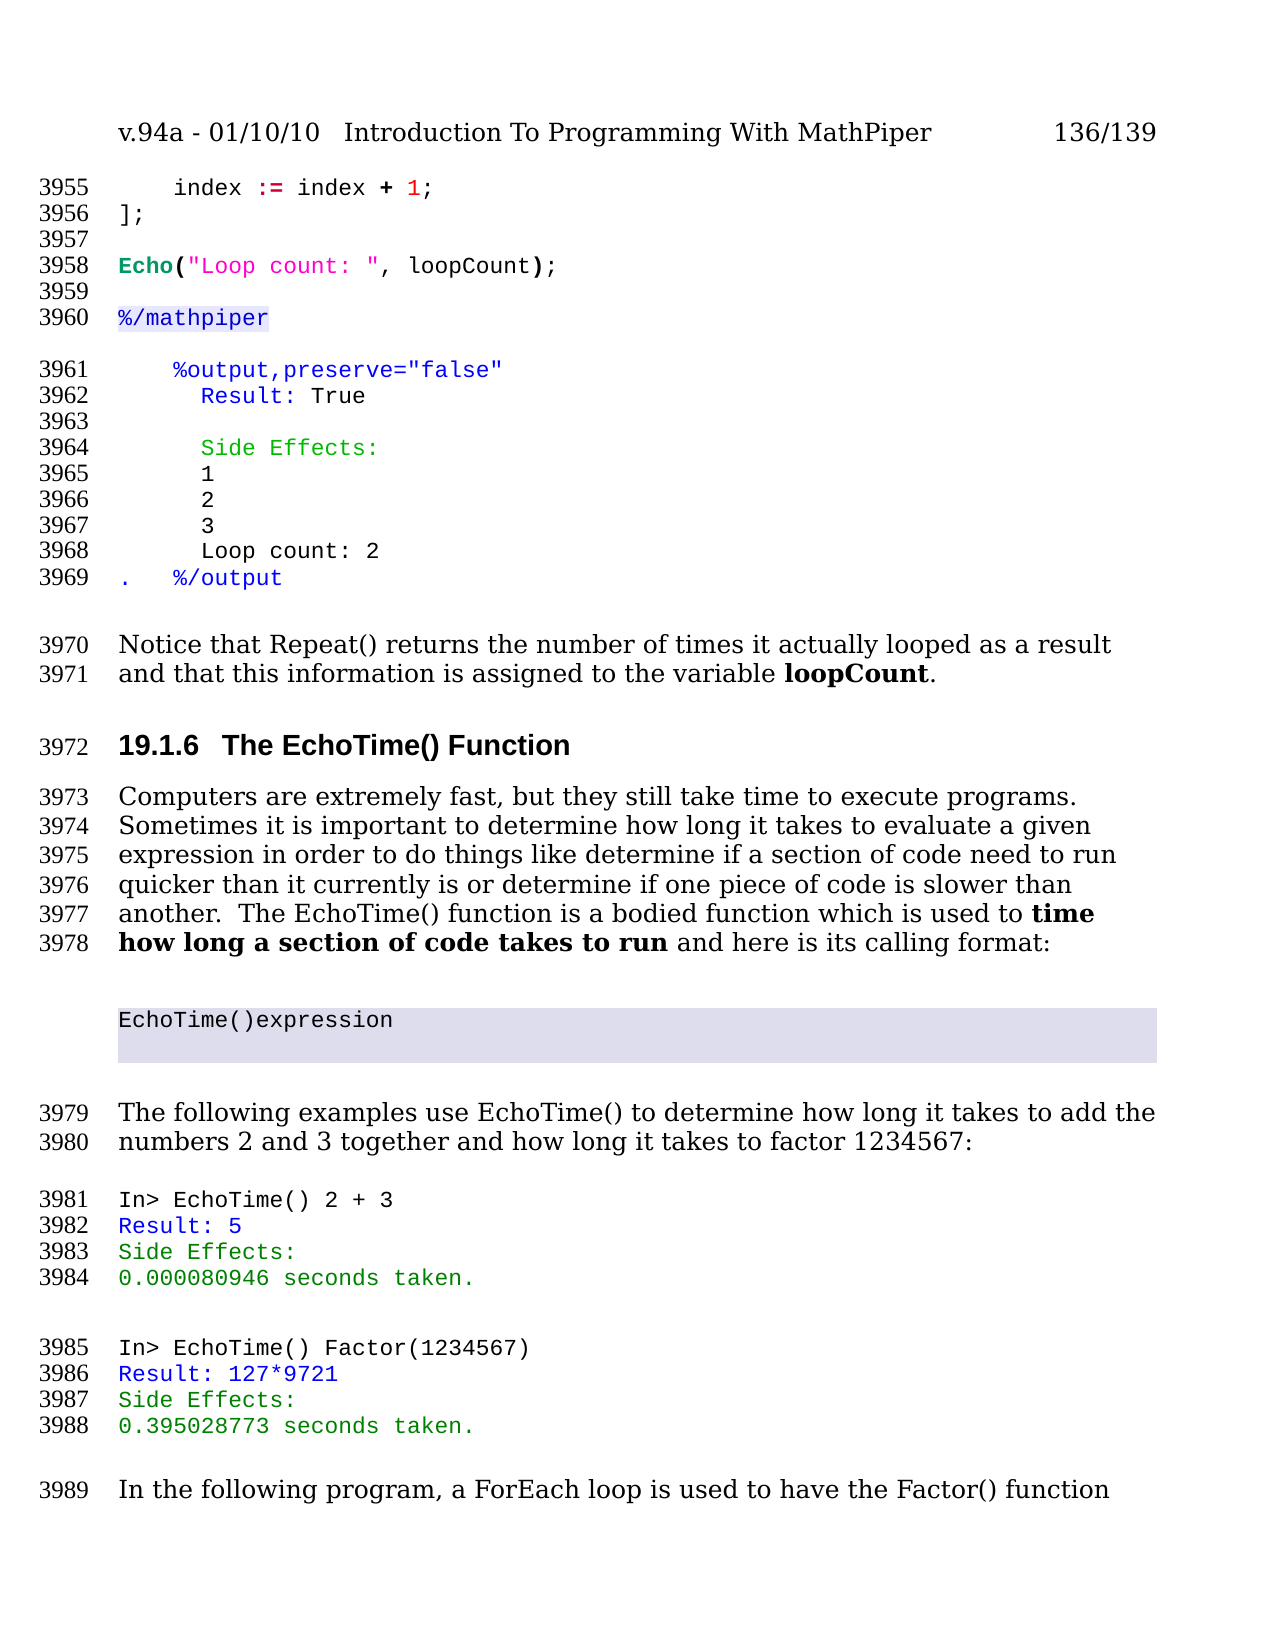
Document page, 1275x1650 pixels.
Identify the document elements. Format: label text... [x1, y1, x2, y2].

text 0.000080946 seconds taken. [118, 1266, 1157, 1292]
text In the following program, a ForEach loop is used to have the Factor() function [118, 1475, 1157, 1504]
text Side Effects: [118, 1240, 1157, 1266]
text In> EchoTime() 2 + 3 [118, 1188, 1157, 1214]
text %/mathpiper [118, 306, 1157, 332]
text 3 [118, 514, 1157, 540]
text Loop count: 2 [118, 540, 1157, 566]
text Side Effects: [118, 436, 1157, 462]
text 2 [118, 488, 1157, 514]
text %output,preserve="false" [118, 358, 1157, 384]
text Computers are extremely fast, but they still take time to execute programs. Sometimes it is important to determine how long it takes to evaluate a given expression in order to do things like determine if a section of code need to run quicker than it currently is or determine if one piece of code is slower than another. The EchoTime() function is a bodied function which is used to time how long a section of code takes to run and here is its calling format: [118, 782, 1157, 958]
text 0.395028773 seconds taken. [118, 1414, 1157, 1440]
text index := index + 1; [118, 177, 1157, 203]
text Notice that Repeat() returns the number of times it actually looped as a result and that this information is assigned to the variable loopCount. [118, 630, 1157, 689]
text The following examples use EchoTime() to determine how long it takes to add the numbers 2 and 3 together and how long it takes to factor 1234567: [118, 1098, 1157, 1157]
text Echo("Loop count: ", loopCount); [118, 254, 1157, 281]
table_header EchoTime()expression [118, 1008, 1157, 1063]
text 1 [118, 462, 1157, 488]
subtitle The EchoTime() Function [118, 728, 1157, 761]
text Result: True [118, 384, 1157, 410]
text . %/output [118, 566, 1157, 592]
text In> EchoTime() Factor(1234567) [118, 1336, 1157, 1362]
text Result: 127*9721 [118, 1362, 1157, 1388]
text Side Effects: [118, 1388, 1157, 1414]
text ]; [118, 203, 1157, 229]
text Result: 5 [118, 1214, 1157, 1240]
